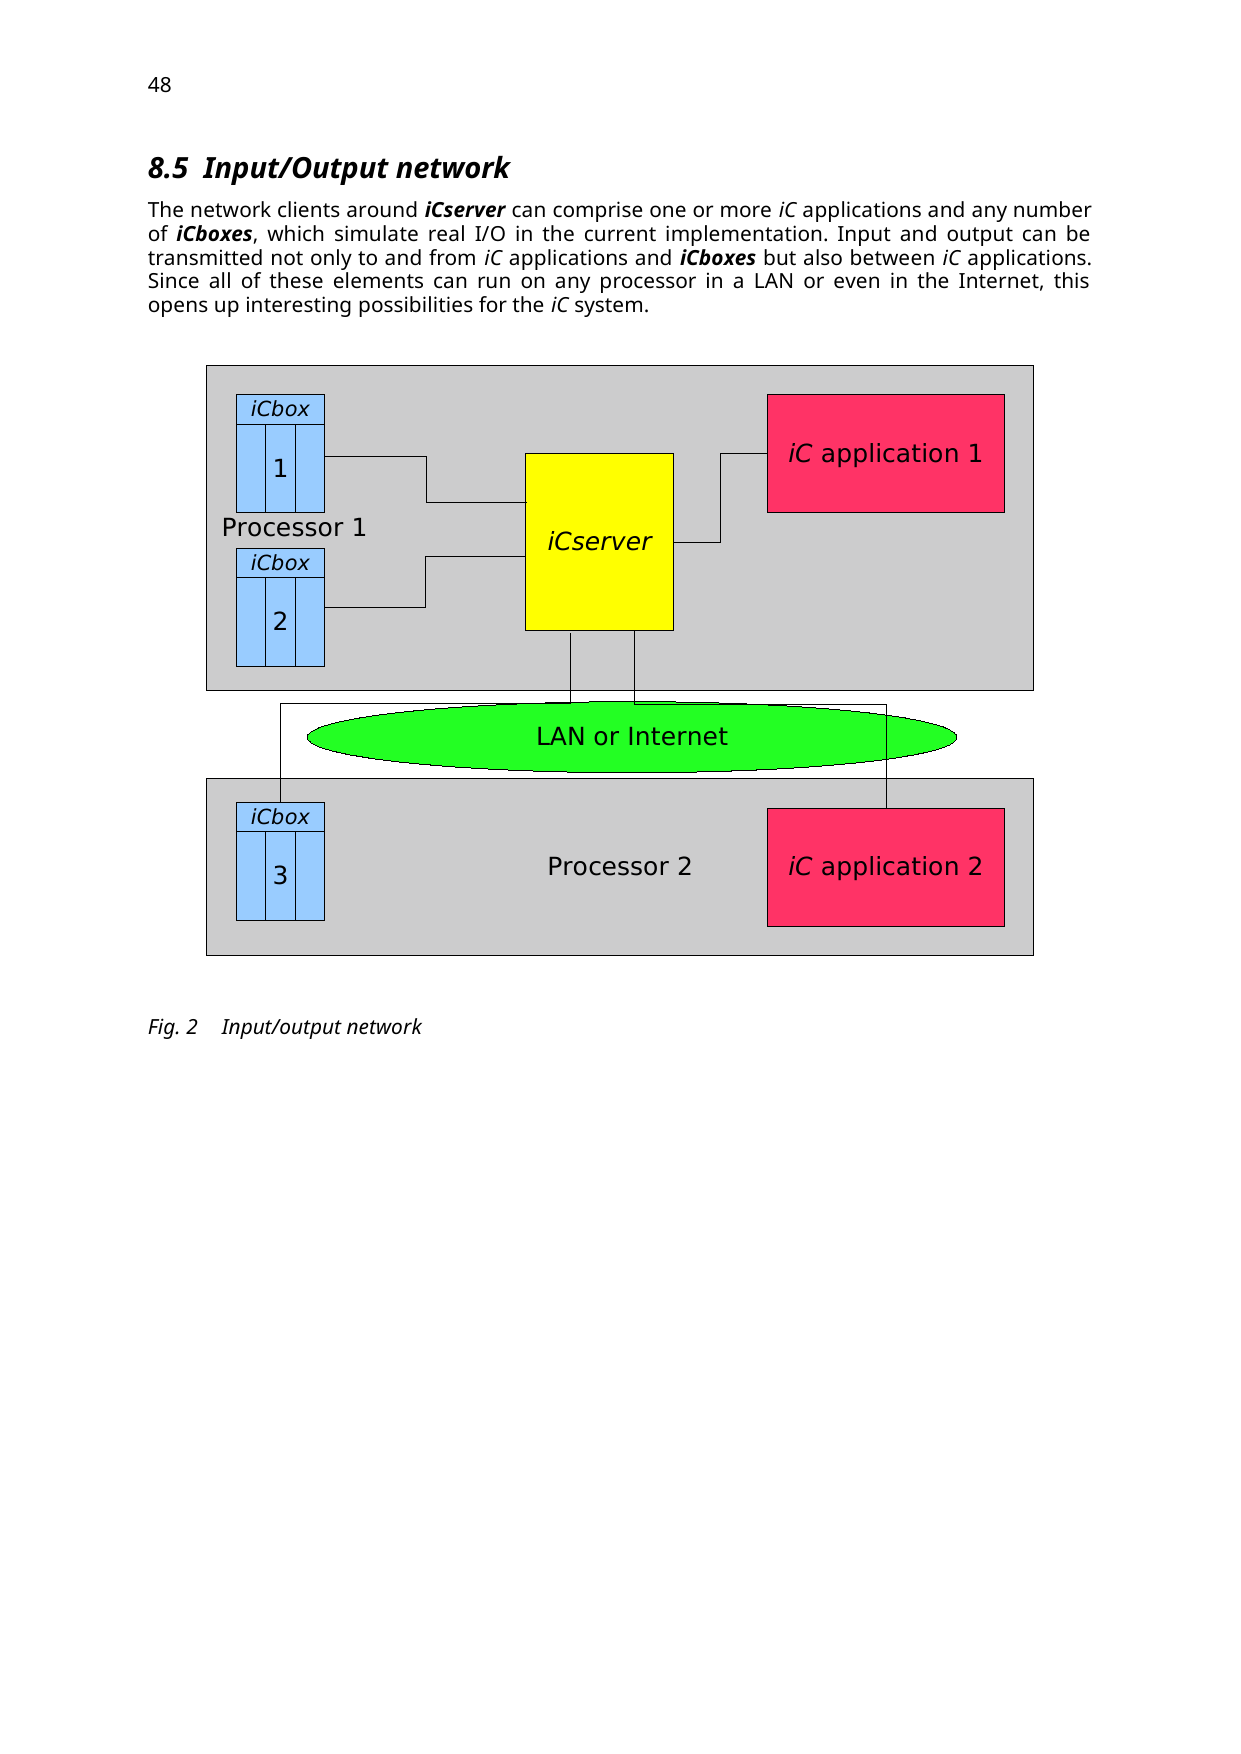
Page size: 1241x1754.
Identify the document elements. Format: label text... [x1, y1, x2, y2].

text Fig. 2 Input/output network [148, 1016, 1092, 1039]
text The network clients around iCserver can comprise one or more iC applications and any number of iCboxes, which simulate real I/O in the current implementation. Input and output can be transmitted not only to and from iC applications and iCboxes but also between iC applications. Since all of these elements can run on any processor in a LAN or even in the Internet, this opens up interesting possibilities for the iC system. [148, 199, 1092, 317]
subtitle Input/Output network [148, 148, 1092, 187]
